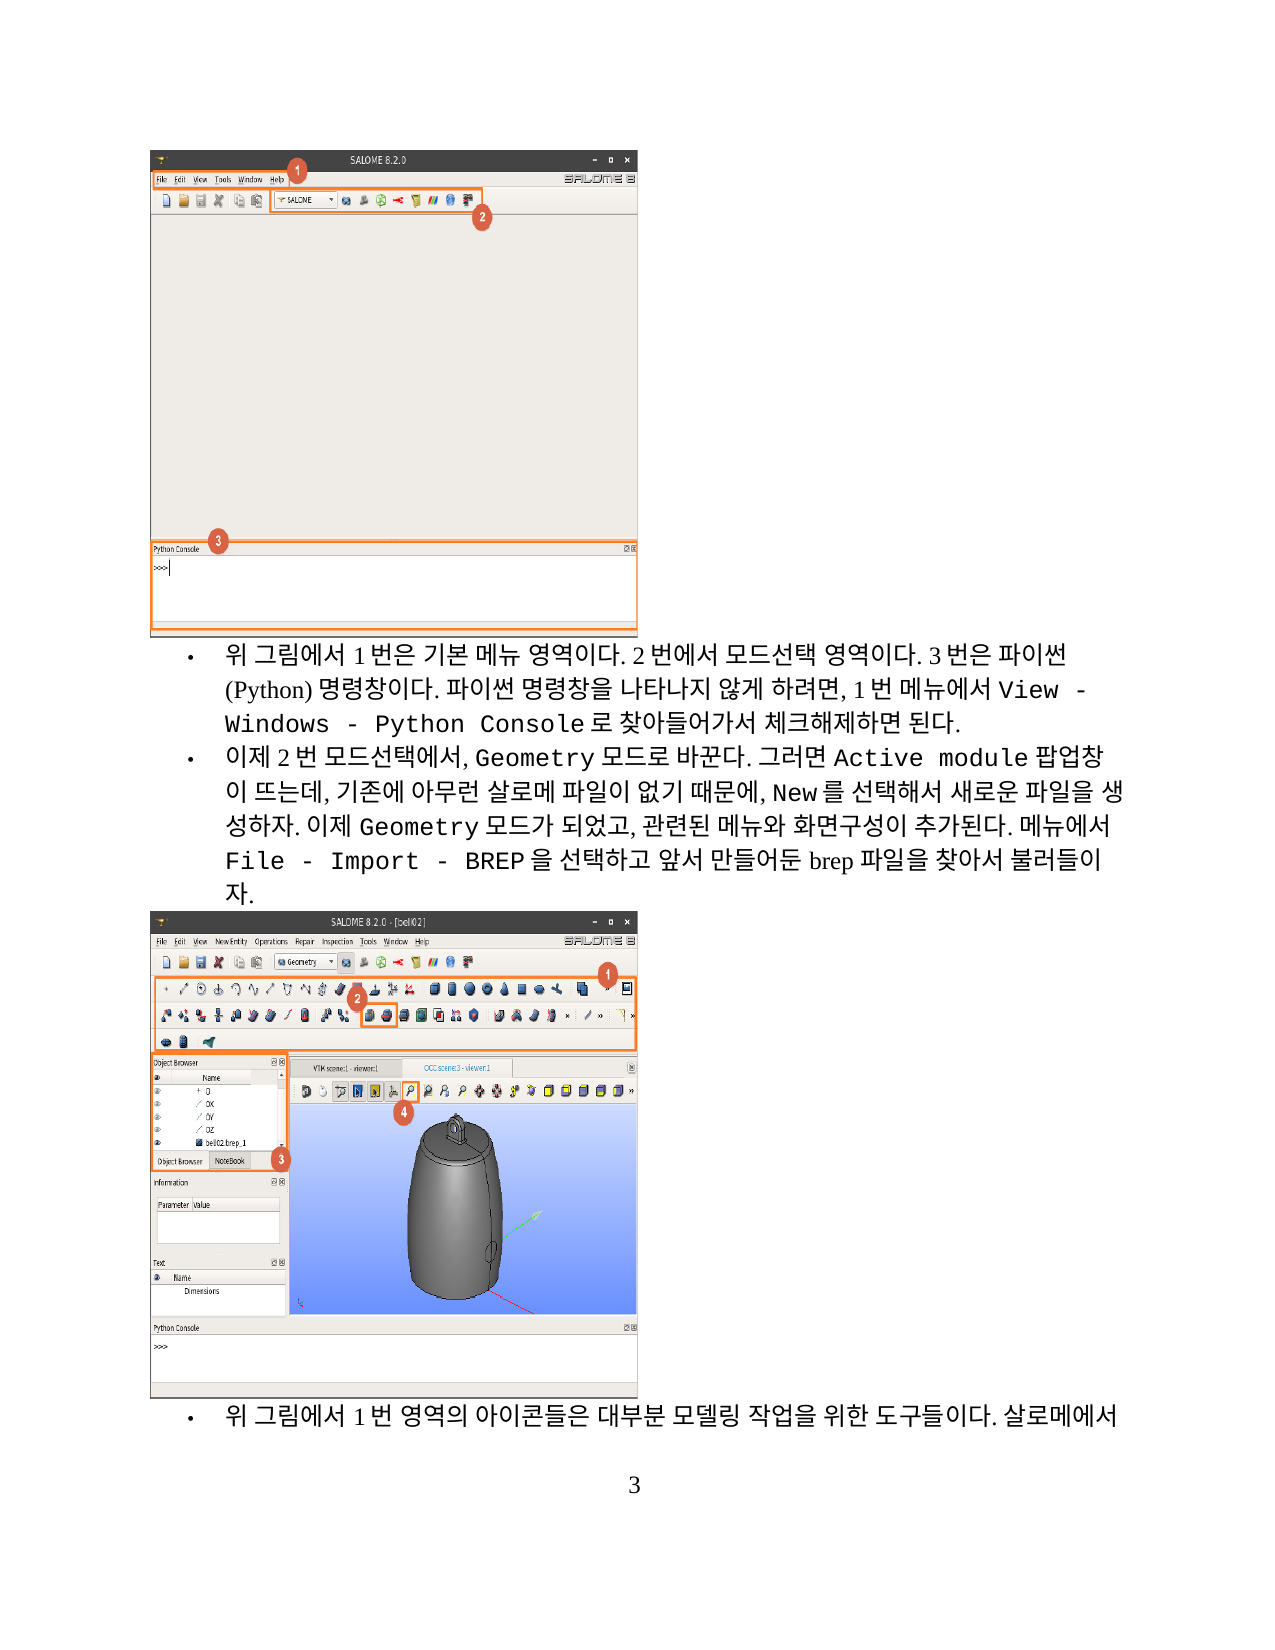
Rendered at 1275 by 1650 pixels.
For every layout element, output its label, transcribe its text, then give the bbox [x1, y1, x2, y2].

picture [150, 911, 638, 1399]
list 위 그림에서 1번은 기본 메뉴 영역이다. 2번에서 모드선택 영역이다. 3번은 파이썬(Python) 명령창이다. 파이썬 명령창을 나타나지 않게 하려면, 1번 메뉴에서 View - Windows - Python Console로 찾아들어가서 체크해제하면 된다. [187, 637, 1125, 740]
picture [150, 150, 638, 638]
list 위 그림에서 1번 영역의 아이콘들은 대부분 모델링 작업을 위한 도구들이다. 살로메에서 [187, 1399, 1125, 1433]
list 이제 2번 모드선택에서, Geometry 모드로 바꾼다. 그러면 Active module 팝업창이 뜨는데, 기존에 아무런 살로메 파일이 없기 때문에, New를 선택해서 새로운 파일을 생성하자. 이제 Geometry 모드가 되었고, 관련된 메뉴와 화면구성이 추가된다. 메뉴에서 File - Import - BREP을 선택하고 앞서 만들어둔 brep 파일을 찾아서 불러들이자. [187, 740, 1125, 911]
